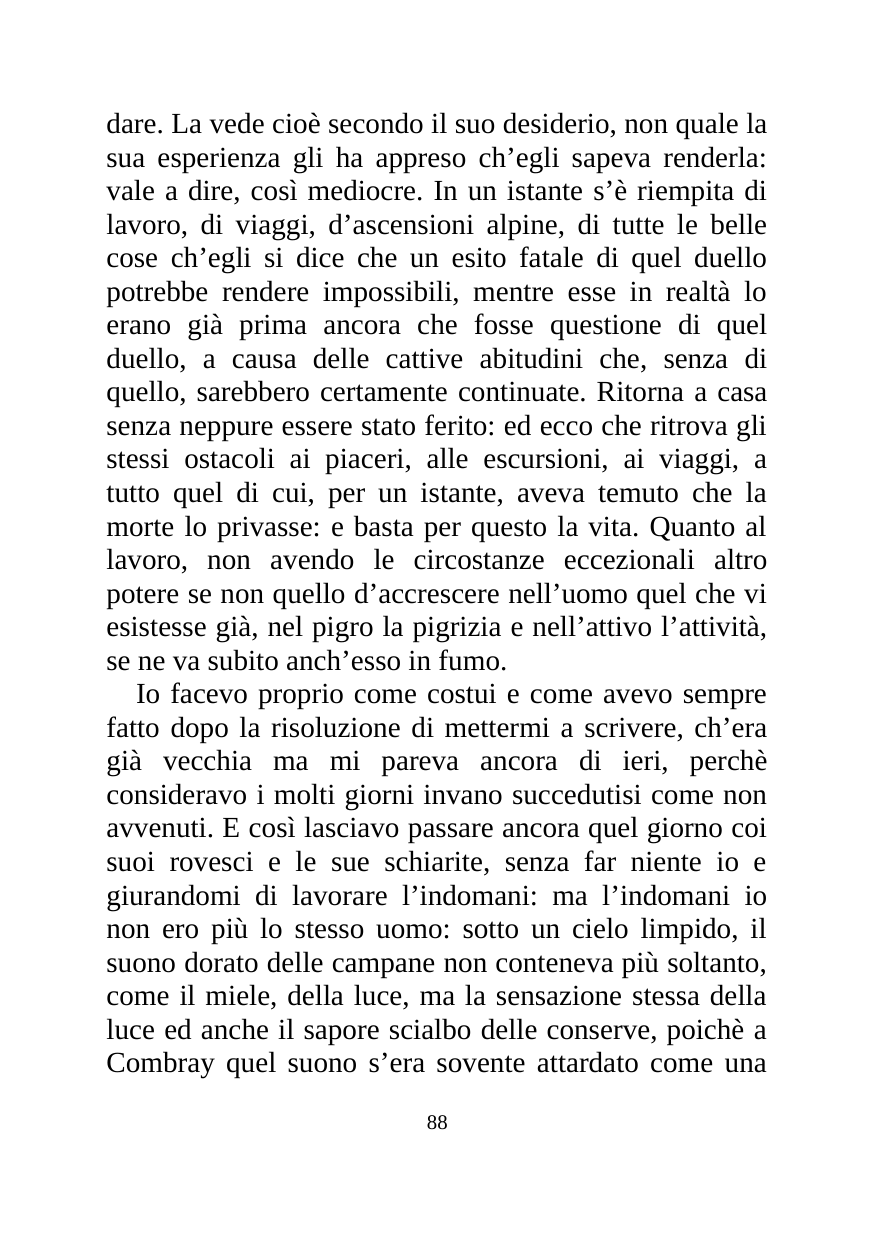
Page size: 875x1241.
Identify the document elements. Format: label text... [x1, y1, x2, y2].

text dare. La vede cioè secondo il suo desiderio, non quale la sua esperienza gli ha appreso ch’egli sapeva renderla: vale a dire, così mediocre. In un istante s’è riempita di lavoro, di viaggi, d’ascensioni alpine, di tutte le belle cose ch’egli si dice che un esito fatale di quel duello potrebbe rendere impossibili, mentre esse in realtà lo erano già prima ancora che fosse questione di quel duello, a causa delle cattive abitudini che, senza di quello, sarebbero certamente continuate. Ritorna a casa senza neppure essere stato ferito: ed ecco che ritrova gli stessi ostacoli ai piaceri, alle escursioni, ai viaggi, a tutto quel di cui, per un istante, aveva temuto che la morte lo privasse: e basta per questo la vita. Quanto al lavoro, non avendo le circostanze eccezionali altro potere se non quello d’accrescere nell’uomo quel che vi esistesse già, nel pigro la pigrizia e nell’attivo l’attività, se ne va subito anch’esso in fumo. [106, 106, 768, 676]
text Io facevo proprio come costui e come avevo sempre fatto dopo la risoluzione di mettermi a scrivere, ch’era già vecchia ma mi pareva ancora di ieri, perchè consideravo i molti giorni invano succedutisi come non avvenuti. E così lasciavo passare ancora quel giorno coi suoi rovesci e le sue schiarite, senza far niente io e giurandomi di lavorare l’indomani: ma l’indomani io non ero più lo stesso uomo: sotto un cielo limpido, il suono dorato delle campane non conteneva più soltanto, come il miele, della luce, ma la sensazione stessa della luce ed anche il sapore scialbo delle conserve, poichè a Combray quel suono s’era sovente attardato come una [106, 676, 768, 1079]
